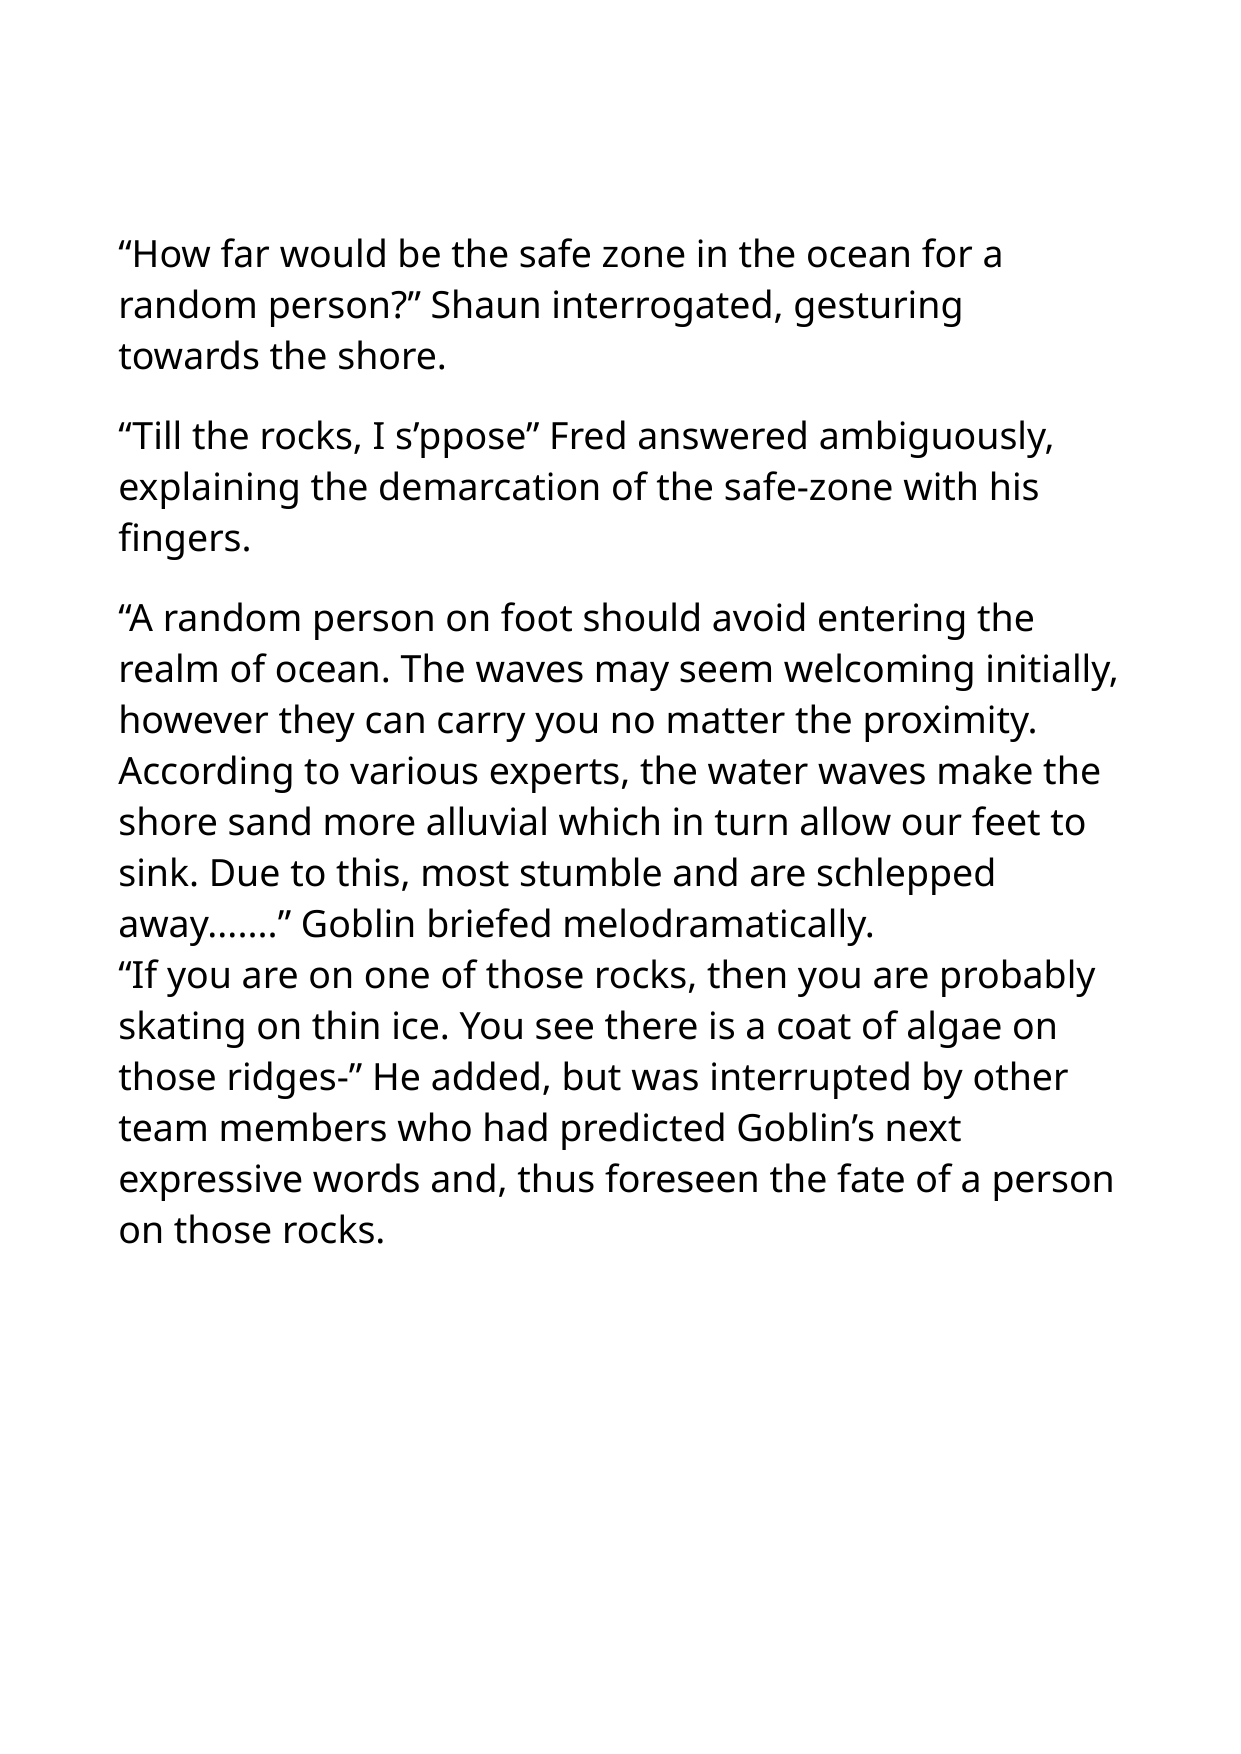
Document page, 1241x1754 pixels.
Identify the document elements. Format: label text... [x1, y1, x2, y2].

text towards the shore. [118, 329, 1122, 381]
text “A random person on foot should avoid entering the realm of ocean. The waves may seem welcoming initially, however they can carry you no matter the proximity. According to various experts, the water waves make the shore sand more alluvial which in turn allow our feet to sink. Due to this, most stumble and are schlepped away.......” Goblin briefed melodramatically. [118, 591, 1122, 948]
text “How far would be the safe zone in the ocean for a random person?” Shaun interrogated, gesturing [118, 227, 1122, 329]
text “Till the rocks, I s’ppose” Fred answered ambiguously, explaining the demarcation of the safe-zone with his fingers. [118, 409, 1122, 562]
text “If you are on one of those rocks, then you are probably skating on thin ice. You see there is a coat of algae on those ridges-” He added, but was interrupted by other team members who had predicted Goblin’s next expressive words and, thus foreseen the fate of a person on those rocks. [118, 948, 1122, 1255]
